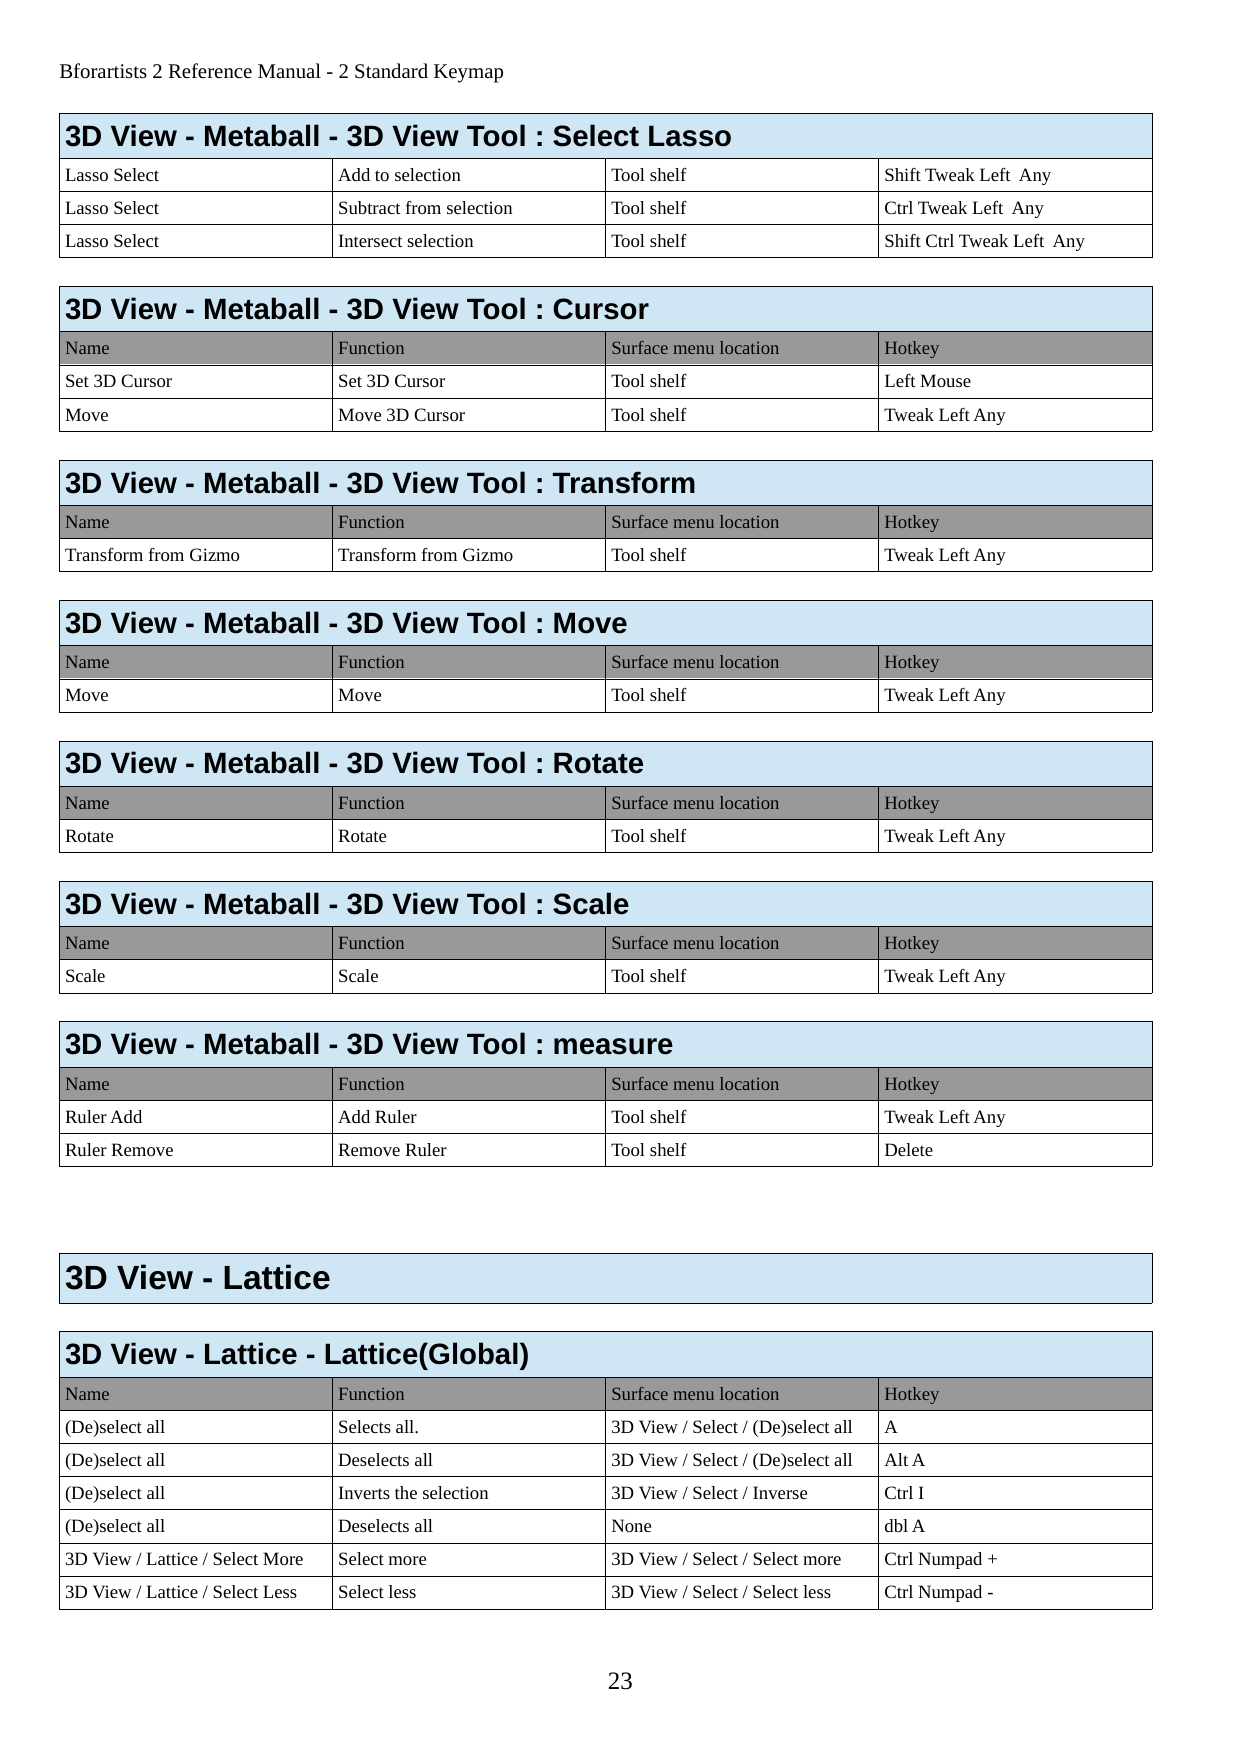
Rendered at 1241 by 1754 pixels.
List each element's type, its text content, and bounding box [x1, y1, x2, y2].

table_cell Ctrl I [879, 1477, 1152, 1509]
table_cell Move [333, 680, 605, 712]
table_cell Name [60, 506, 332, 538]
table_cell Tool shelf [606, 366, 878, 398]
table_cell Ruler Add [60, 1101, 332, 1133]
table_cell Deselects all [333, 1510, 605, 1542]
table_cell Ctrl Numpad - [879, 1577, 1152, 1609]
table_cell Tool shelf [606, 192, 878, 224]
table_cell Move [60, 680, 332, 712]
table_cell Subtract from selection [333, 192, 605, 224]
table_cell Hotkey [879, 332, 1152, 364]
table_cell Hotkey [879, 1068, 1152, 1100]
table_cell (De)select all [60, 1444, 332, 1476]
table_cell Tool shelf [606, 159, 878, 191]
table_cell Tweak Left Any [879, 820, 1152, 852]
table_cell Name [60, 1378, 332, 1410]
table_cell Tool shelf [606, 1101, 878, 1133]
table_cell dbl A [879, 1510, 1152, 1542]
table_cell Function [333, 646, 605, 678]
table_cell 3D View / Select / (De)select all [606, 1444, 878, 1476]
table_cell (De)select all [60, 1411, 332, 1443]
table_cell Tweak Left Any [879, 680, 1152, 712]
table_cell Surface menu location [606, 1378, 878, 1410]
table_cell Tweak Left Any [879, 539, 1152, 571]
table_cell Function [333, 332, 605, 364]
table_cell Select less [333, 1577, 605, 1609]
table_cell Scale [60, 960, 332, 992]
table_cell Hotkey [879, 787, 1152, 819]
table_cell Move 3D Cursor [333, 399, 605, 431]
table_cell Function [333, 506, 605, 538]
table_cell Add Ruler [333, 1101, 605, 1133]
table_cell Delete [879, 1134, 1152, 1166]
table_cell Function [333, 1068, 605, 1100]
table_cell Set 3D Cursor [333, 366, 605, 398]
table_cell 3D View / Select / Select less [606, 1577, 878, 1609]
table_cell A [879, 1411, 1152, 1443]
table_cell Function [333, 1378, 605, 1410]
table_cell Surface menu location [606, 787, 878, 819]
table_cell Hotkey [879, 506, 1152, 538]
table_cell Name [60, 1068, 332, 1100]
table_cell 3D View / Select / Inverse [606, 1477, 878, 1509]
table_cell Ctrl Tweak Left Any [879, 192, 1152, 224]
table_cell Tweak Left Any [879, 399, 1152, 431]
table_cell Name [60, 332, 332, 364]
table_cell Intersect selection [333, 225, 605, 257]
table_cell Inverts the selection [333, 1477, 605, 1509]
table_cell Name [60, 646, 332, 678]
table_cell Scale [333, 960, 605, 992]
table_cell Add to selection [333, 159, 605, 191]
table_cell Select more [333, 1544, 605, 1576]
table_cell Tool shelf [606, 820, 878, 852]
table_cell Hotkey [879, 646, 1152, 678]
table_cell Tweak Left Any [879, 960, 1152, 992]
table_cell Tweak Left Any [879, 1101, 1152, 1133]
table_header 3D View - Metaball - 3D View Tool : Cursor [60, 287, 1152, 331]
table_header 3D View - Metaball - 3D View Tool : measure [60, 1022, 1152, 1067]
table_cell Hotkey [879, 927, 1152, 959]
table_cell Left Mouse [879, 366, 1152, 398]
table_cell Lasso Select [60, 192, 332, 224]
table_cell Name [60, 927, 332, 959]
table_cell Surface menu location [606, 646, 878, 678]
table_cell Move [60, 399, 332, 431]
table_cell Rotate [333, 820, 605, 852]
table_cell Shift Ctrl Tweak Left Any [879, 225, 1152, 257]
table_cell (De)select all [60, 1510, 332, 1542]
table_header 3D View - Metaball - 3D View Tool : Select Lasso [60, 114, 1152, 158]
table_cell Tool shelf [606, 539, 878, 571]
table_cell Function [333, 787, 605, 819]
table_cell Hotkey [879, 1378, 1152, 1410]
table_cell Surface menu location [606, 927, 878, 959]
table_header 3D View - Metaball - 3D View Tool : Transform [60, 461, 1152, 505]
table_cell Name [60, 787, 332, 819]
table_cell Surface menu location [606, 332, 878, 364]
table_cell Ruler Remove [60, 1134, 332, 1166]
table_cell Lasso Select [60, 159, 332, 191]
table_cell (De)select all [60, 1477, 332, 1509]
table_cell Alt A [879, 1444, 1152, 1476]
table_cell Lasso Select [60, 225, 332, 257]
table_cell Tool shelf [606, 225, 878, 257]
table_cell Remove Ruler [333, 1134, 605, 1166]
table_cell Tool shelf [606, 960, 878, 992]
table_cell 3D View / Lattice / Select More [60, 1544, 332, 1576]
table_cell 3D View / Lattice / Select Less [60, 1577, 332, 1609]
table_header 3D View - Metaball - 3D View Tool : Move [60, 601, 1152, 645]
table_cell Tool shelf [606, 1134, 878, 1166]
table_cell Shift Tweak Left Any [879, 159, 1152, 191]
table_cell Tool shelf [606, 680, 878, 712]
table_cell Deselects all [333, 1444, 605, 1476]
table_cell Surface menu location [606, 1068, 878, 1100]
table_header 3D View - Lattice [60, 1254, 1152, 1303]
table_cell Transform from Gizmo [333, 539, 605, 571]
table_cell Rotate [60, 820, 332, 852]
table_cell 3D View / Select / Select more [606, 1544, 878, 1576]
table_cell Transform from Gizmo [60, 539, 332, 571]
table_header 3D View - Metaball - 3D View Tool : Rotate [60, 742, 1152, 786]
table_cell 3D View / Select / (De)select all [606, 1411, 878, 1443]
table_header 3D View - Metaball - 3D View Tool : Scale [60, 882, 1152, 926]
table_header 3D View - Lattice - Lattice(Global) [60, 1332, 1152, 1377]
table_cell Tool shelf [606, 399, 878, 431]
table_cell Function [333, 927, 605, 959]
table_cell Selects all. [333, 1411, 605, 1443]
table_cell None [606, 1510, 878, 1542]
table_cell Set 3D Cursor [60, 366, 332, 398]
table_cell Surface menu location [606, 506, 878, 538]
table_cell Ctrl Numpad + [879, 1544, 1152, 1576]
